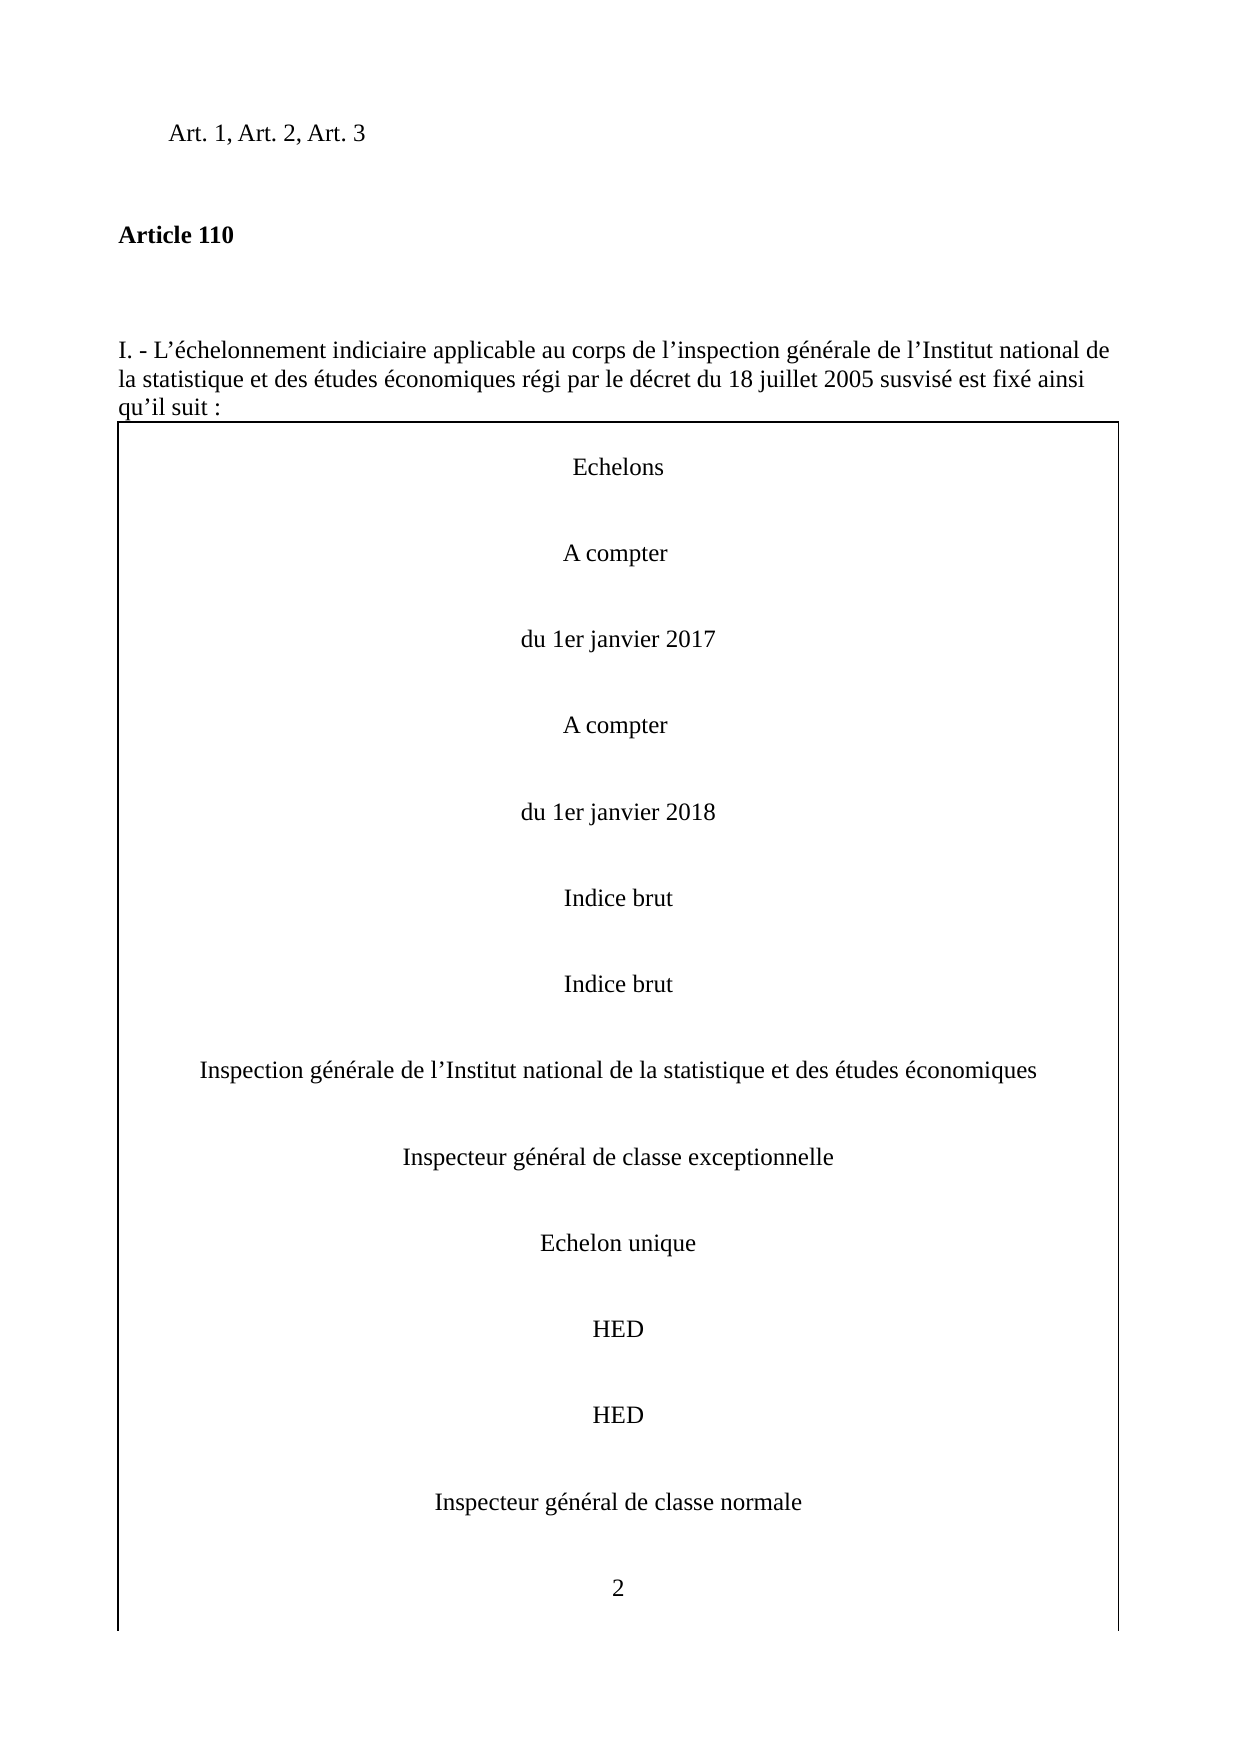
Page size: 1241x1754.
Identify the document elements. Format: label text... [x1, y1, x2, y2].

text Art. 1, Art. 2, Art. 3 [168, 118, 1122, 147]
text I. - L’échelonnement indiciaire applicable au corps de l’inspection générale de l’Institut national de la statistique et des études économiques régi par le décret du 18 juillet 2005 susvisé est fixé ainsi qu’il suit : [118, 335, 1122, 421]
table_header Echelons A compter du 1er janvier 2017 A compter du 1er janvier 2018 Indice brut Indice brut Inspection générale de l’Institut national de la statistique et des études économiques Inspecteur général de classe exceptionnelle Echelon unique HED HED Inspecteur général de classe normale 2 [119, 423, 1118, 1631]
text Article 110 [118, 220, 1122, 249]
